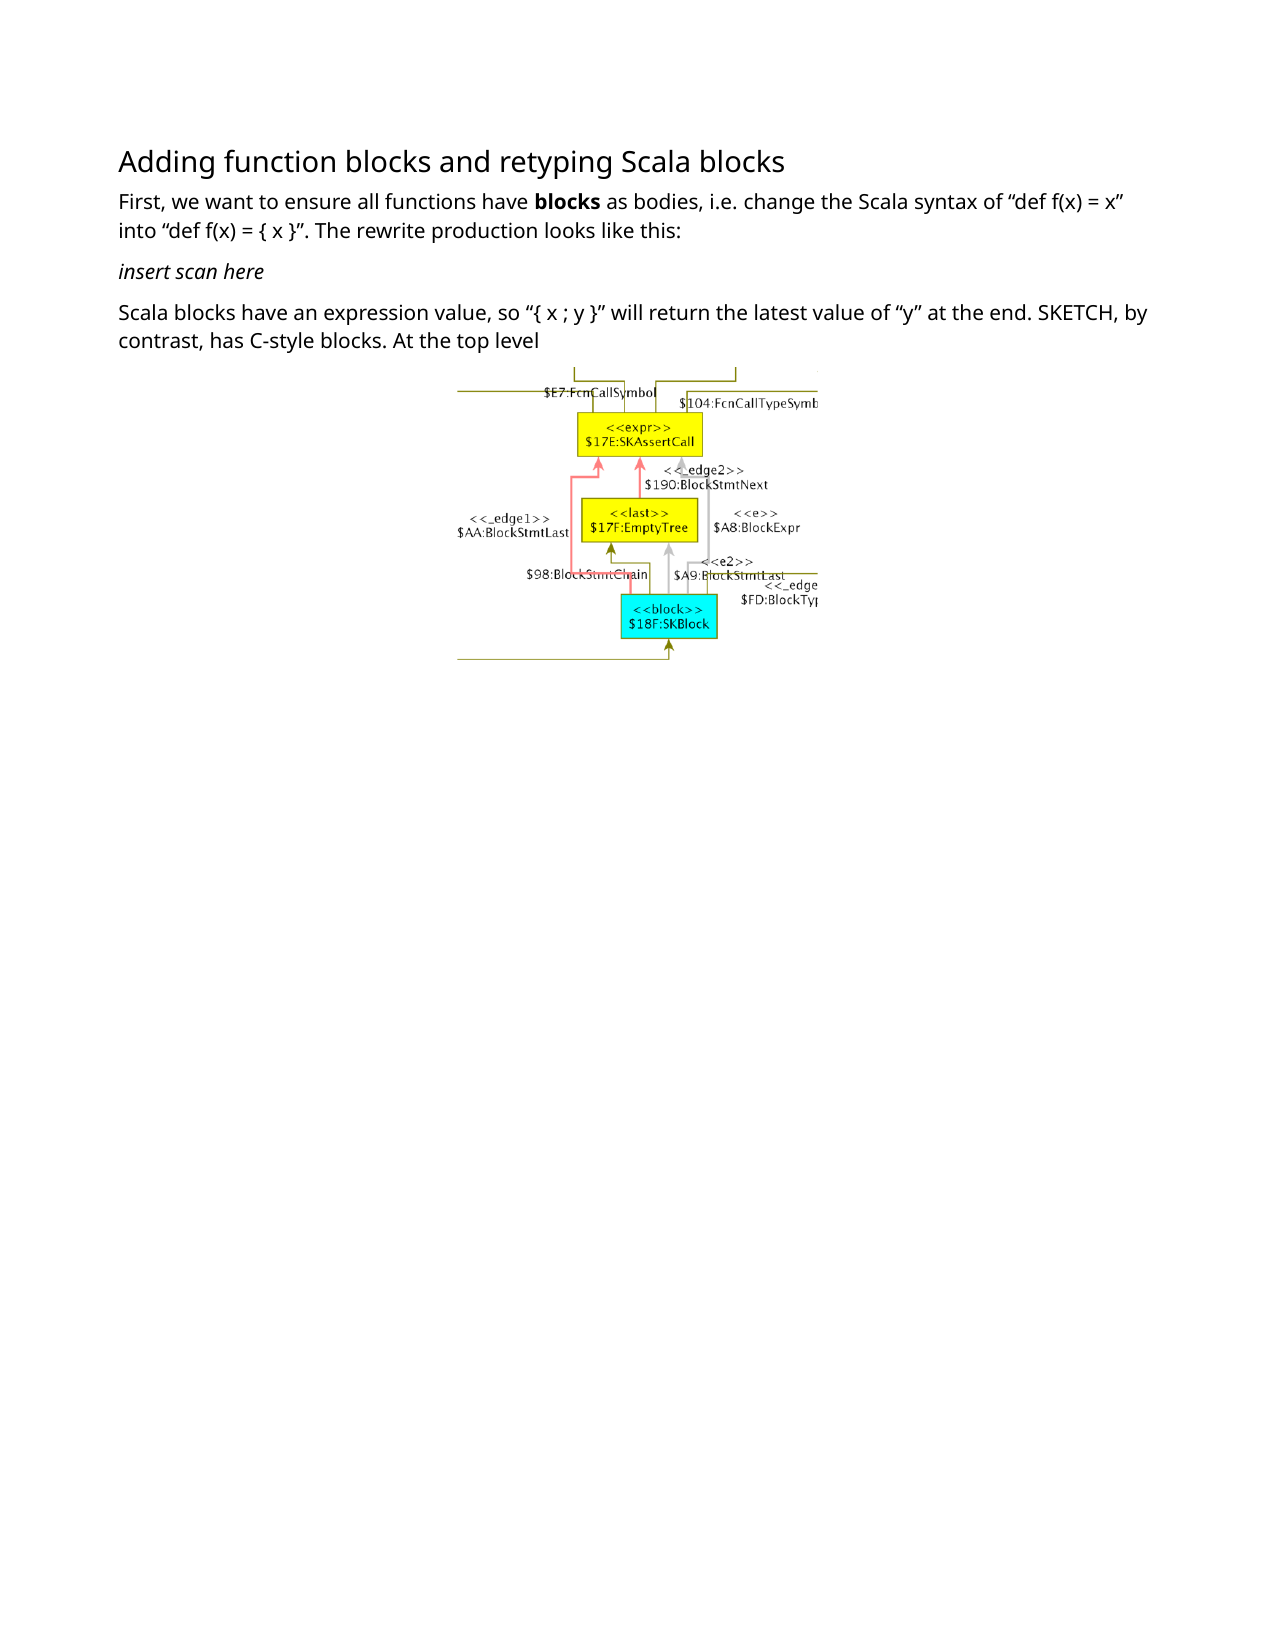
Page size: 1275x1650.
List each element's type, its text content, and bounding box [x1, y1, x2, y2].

subtitle Adding function blocks and retyping Scala blocks [118, 142, 1157, 181]
text Scala blocks have an expression value, so “{ x ; y }” will return the latest value of “y” at the end. SKETCH, by contrast, has C-style blocks. At the top level [118, 298, 1157, 354]
picture [457, 367, 818, 665]
text First, we want to ensure all functions have blocks as bodies, i.e. change the Scala syntax of “def f(x) = x” into “def f(x) = { x }”. The rewrite production looks like this: [118, 187, 1157, 244]
text insert scan here [118, 257, 1157, 285]
